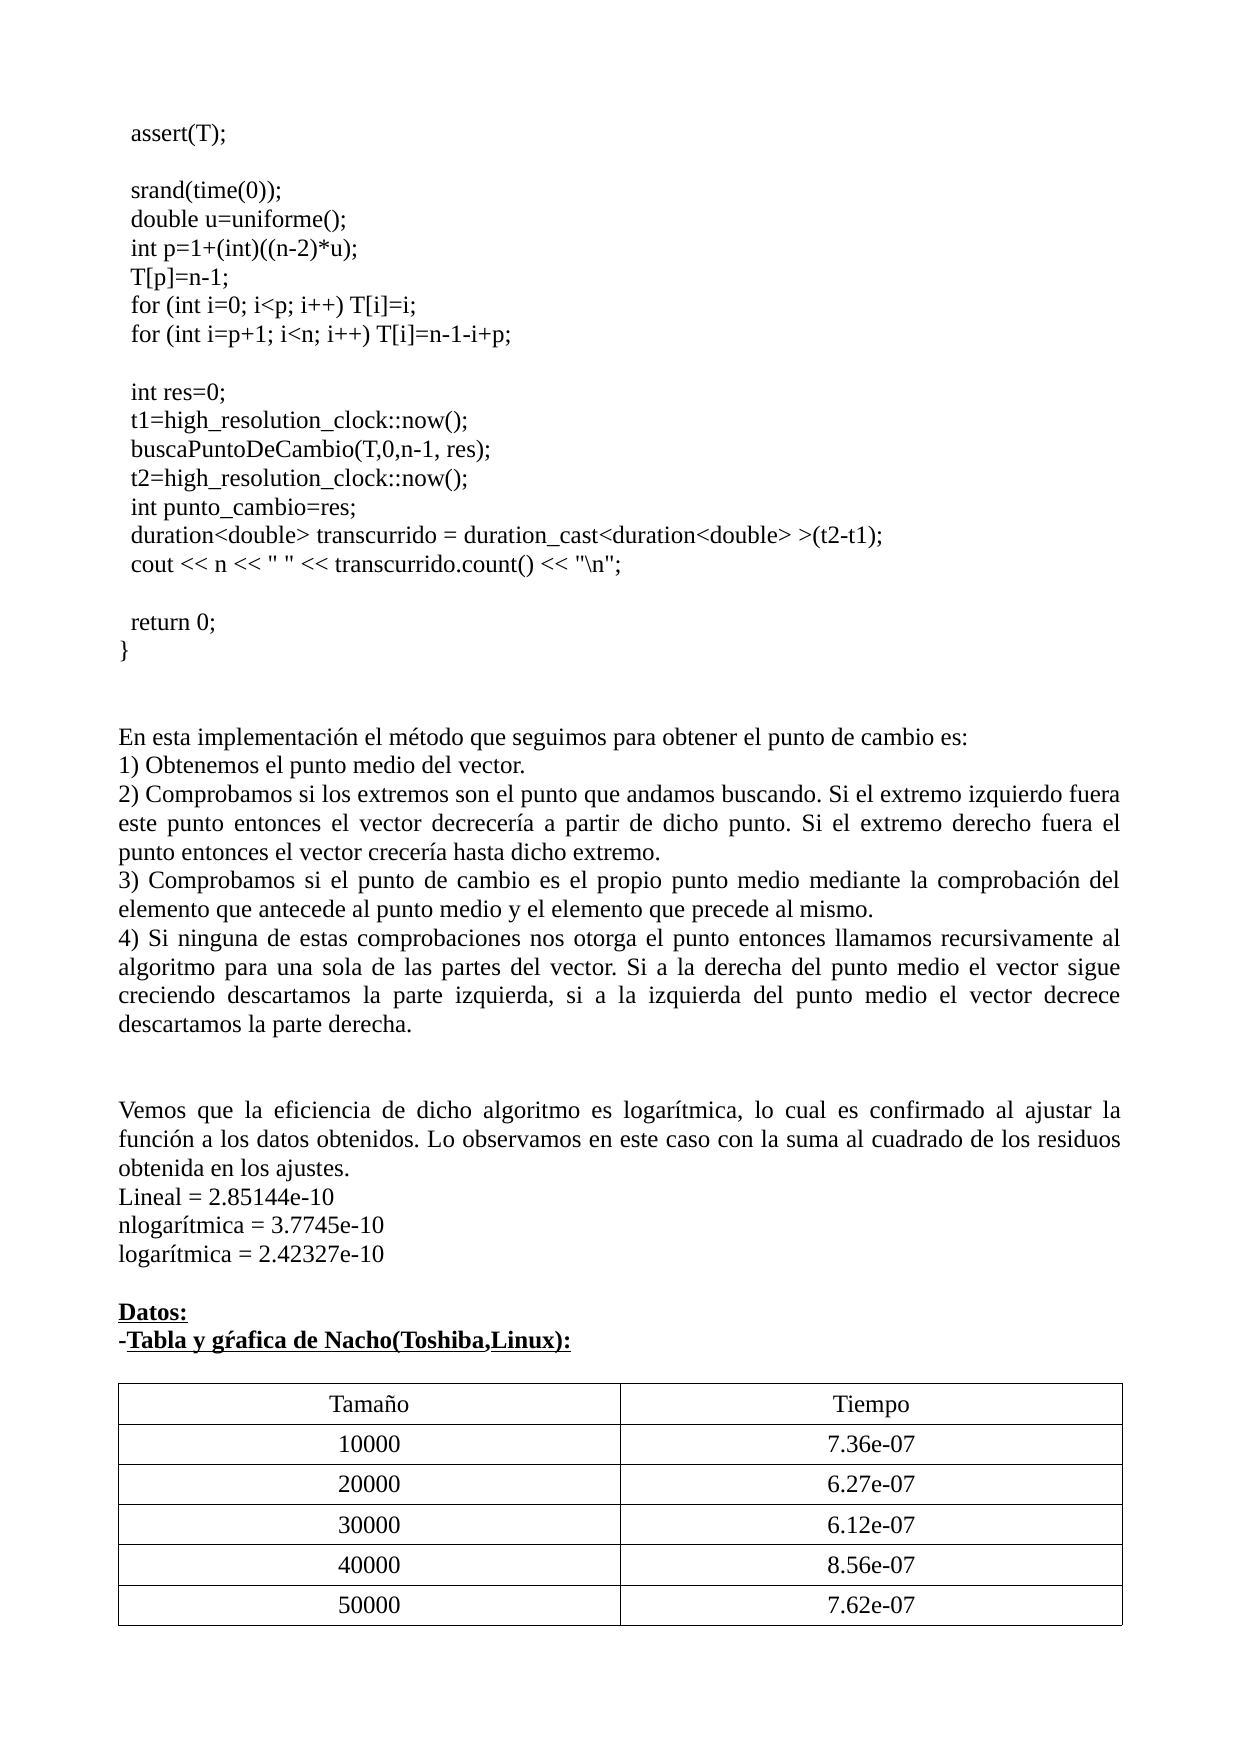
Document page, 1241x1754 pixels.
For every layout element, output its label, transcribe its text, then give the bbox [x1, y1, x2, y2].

text duration<double> transcurrido = duration_cast<duration<double> >(t2-t1); [118, 521, 1122, 549]
text double u=uniforme(); [118, 204, 1122, 233]
table_cell 7.36e-07 [621, 1425, 1122, 1464]
text for (int i=0; i<p; i++) T[i]=i; [118, 291, 1122, 319]
table_cell 7.62e-07 [621, 1586, 1122, 1625]
text En esta implementación el método que seguimos para obtener el punto de cambio es: [118, 722, 1122, 751]
text srand(time(0)); [118, 176, 1122, 204]
table_cell 50000 [119, 1586, 620, 1625]
text 1) Obtenemos el punto medio del vector. [118, 751, 1122, 779]
text 3) Comprobamos si el punto de cambio es el propio punto medio mediante la comprobación del elemento que antecede al punto medio y el elemento que precede al mismo. [118, 866, 1122, 923]
table_header Tamaño [119, 1384, 620, 1423]
table_cell 8.56e-07 [621, 1545, 1122, 1585]
text T[p]=n-1; [118, 262, 1122, 291]
text for (int i=p+1; i<n; i++) T[i]=n-1-i+p; [118, 319, 1122, 348]
text assert(T); [118, 118, 1122, 147]
text -Tabla y gŕafica de Nacho(Toshiba,Linux): [118, 1326, 1122, 1354]
table_cell 20000 [119, 1465, 620, 1504]
text int p=1+(int)((n-2)*u); [118, 233, 1122, 262]
text buscaPuntoDeCambio(T,0,n-1, res); [118, 434, 1122, 463]
table_cell 6.12e-07 [621, 1505, 1122, 1544]
table_header Tiempo [621, 1384, 1122, 1423]
text t1=high_resolution_clock::now(); [118, 406, 1122, 434]
text cout << n << " " << transcurrido.count() << "\n"; [118, 549, 1122, 578]
text } [118, 636, 1122, 664]
text Datos: [118, 1297, 1122, 1326]
text t2=high_resolution_clock::now(); [118, 463, 1122, 492]
text Vemos que la eficiencia de dicho algoritmo es logarítmica, lo cual es confirmado al ajustar la función a los datos obtenidos. Lo observamos en este caso con la suma al cuadrado de los residuos obtenida en los ajustes. [118, 1096, 1122, 1182]
text Lineal = 2.85144e-10 [118, 1182, 1122, 1211]
text nlogarítmica = 3.7745e-10 [118, 1211, 1122, 1239]
text 4) Si ninguna de estas comprobaciones nos otorga el punto entonces llamamos recursivamente al algoritmo para una sola de las partes del vector. Si a la derecha del punto medio el vector sigue creciendo descartamos la parte izquierda, si a la izquierda del punto medio el vector decrece descartamos la parte derecha. [118, 923, 1122, 1038]
text return 0; [118, 607, 1122, 636]
table_cell 30000 [119, 1505, 620, 1544]
table_cell 6.27e-07 [621, 1465, 1122, 1504]
text int res=0; [118, 377, 1122, 406]
text logarítmica = 2.42327e-10 [118, 1239, 1122, 1268]
text int punto_cambio=res; [118, 492, 1122, 521]
text 2) Comprobamos si los extremos son el punto que andamos buscando. Si el extremo izquierdo fuera este punto entonces el vector decrecería a partir de dicho punto. Si el extremo derecho fuera el punto entonces el vector crecería hasta dicho extremo. [118, 779, 1122, 866]
table_cell 10000 [119, 1425, 620, 1464]
table_cell 40000 [119, 1545, 620, 1585]
